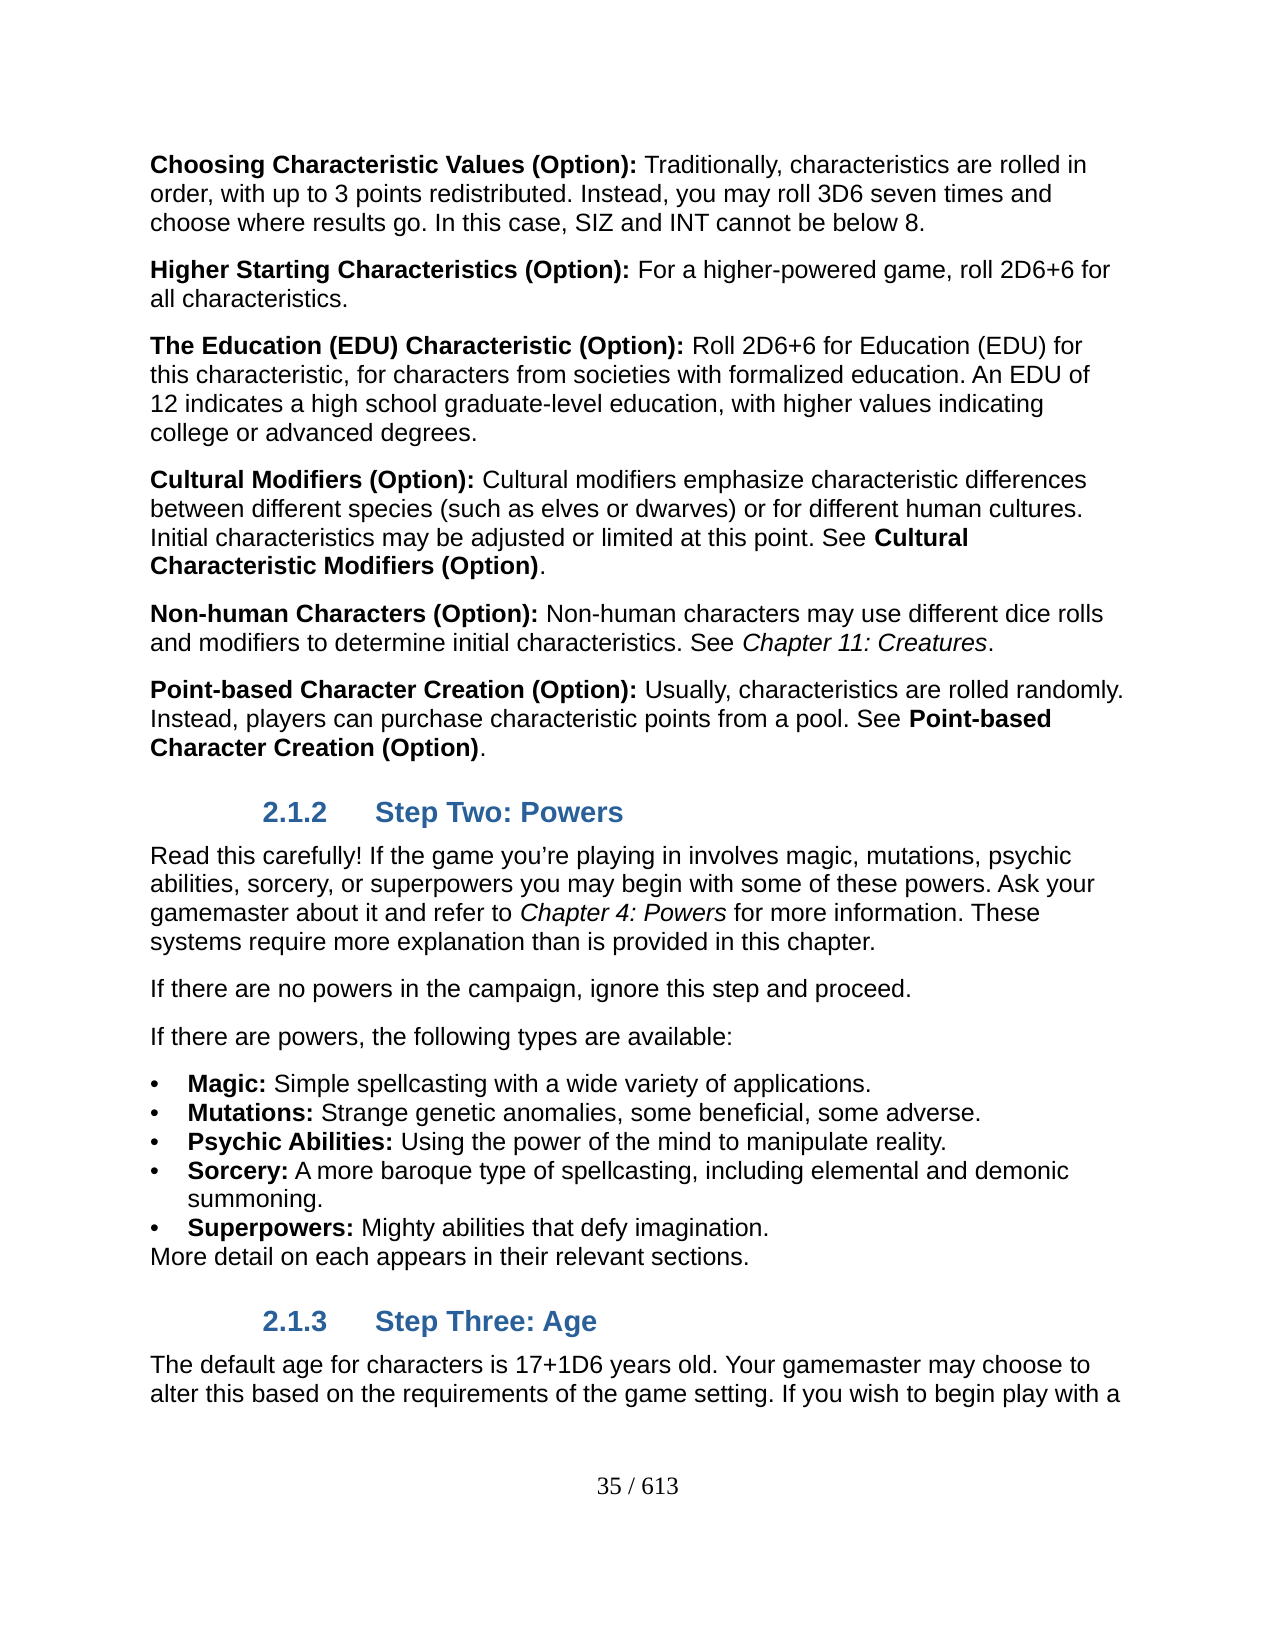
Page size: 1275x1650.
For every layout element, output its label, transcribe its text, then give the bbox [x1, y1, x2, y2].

text The Education (EDU) Characteristic (Option): Roll 2D6+6 for Education (EDU) for this characteristic, for characters from societies with formalized education. An EDU of 12 indicates a high school graduate-level education, with higher values indicating college or advanced degrees. [150, 331, 1125, 446]
text More detail on each appears in their relevant sections. [150, 1242, 1125, 1271]
text Non-human Characters (Option): Non-human characters may use different dice rolls and modifiers to determine initial characteristics. See Chapter 11: Creatures. [150, 599, 1125, 656]
subtitle Step Two: Powers [262, 794, 1125, 828]
text • Psychic Abilities: Using the power of the mind to manipulate reality. [150, 1127, 1125, 1156]
text If there are no powers in the campaign, ignore this step and proceed. [150, 974, 1125, 1003]
text Read this carefully! If the game you’re playing in involves magic, mutations, psychic abilities, sorcery, or superpowers you may begin with some of these powers. Ask your gamemaster about it and refer to Chapter 4: Powers for more information. These systems require more explanation than is provided in this chapter. [150, 841, 1125, 956]
text Cultural Modifiers (Option): Cultural modifiers emphasize characteristic differences between different species (such as elves or dwarves) or for different human cultures. Initial characteristics may be adjusted or limited at this point. See Cultural Characteristic Modifiers (Option). [150, 465, 1125, 580]
text Choosing Characteristic Values (Option): Traditionally, characteristics are rolled in order, with up to 3 points redistributed. Instead, you may roll 3D6 seven times and choose where results go. In this case, SIZ and INT cannot be below 8. [150, 150, 1125, 236]
text • Superpowers: Mighty abilities that defy imagination. [150, 1213, 1125, 1242]
subtitle Step Three: Age [262, 1304, 1125, 1337]
text Point-based Character Creation (Option): Usually, characteristics are rolled randomly. Instead, players can purchase characteristic points from a pool. See Point-based Character Creation (Option). [150, 675, 1125, 761]
text • Mutations: Strange genetic anomalies, some beneficial, some adverse. [150, 1098, 1125, 1127]
text The default age for characters is 17+1D6 years old. Your gamemaster may choose to alter this based on the requirements of the game setting. If you wish to begin play with a [150, 1350, 1125, 1407]
text • Sorcery: A more baroque type of spellcasting, including elemental and demonic summoning. [150, 1156, 1125, 1213]
text If there are powers, the following types are available: [150, 1022, 1125, 1051]
text • Magic: Simple spellcasting with a wide variety of applications. [150, 1069, 1125, 1098]
text Higher Starting Characteristics (Option): For a higher-powered game, roll 2D6+6 for all characteristics. [150, 255, 1125, 312]
